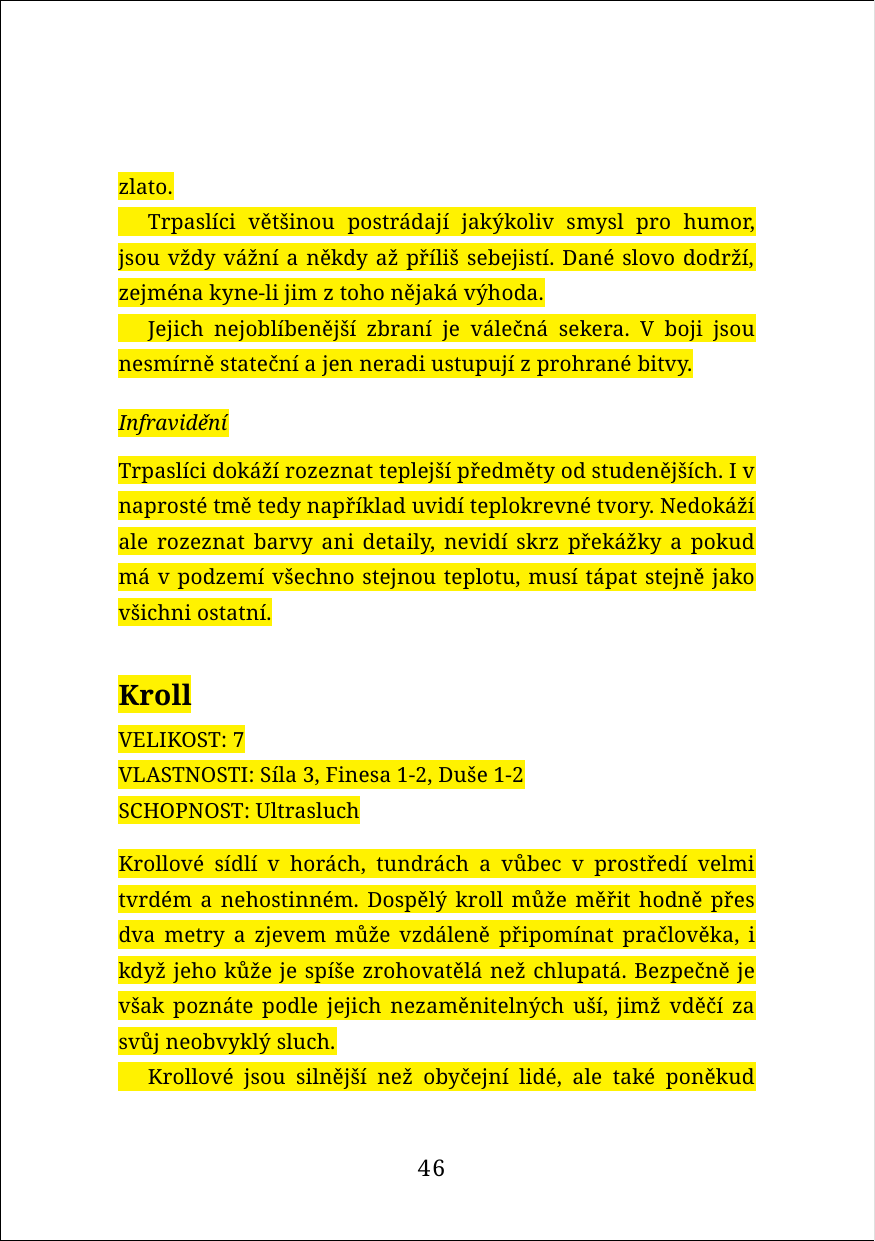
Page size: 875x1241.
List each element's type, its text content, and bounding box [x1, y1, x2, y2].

text zlato. Trpaslíci většinou postrádají jakýkoliv smysl pro humor, jsou vždy vážní a někdy až příliš sebejistí. Dané slovo dodrží, zejména kyne-li jim z toho nějaká výhoda. Jejich nejoblíbenější zbraní je válečná sekera. V boji jsou nesmírně stateční a jen neradi ustupují z prohrané bitvy. [118, 172, 756, 378]
text Trpaslíci dokáží rozeznat teplejší předměty od studenějších. I v naprosté tmě tedy například uvidí teplokrevné tvory. Nedokáží ale rozeznat barvy ani detaily, nevidí skrz překážky a pokud má v podzemí všechno stejnou teplotu, musí tápat stejně jako všichni ostatní. [118, 456, 756, 626]
text VELIKOST: 7 VLASTNOSTI: Síla 3, Finesa 1-2, Duše 1-2 SCHOPNOST: Ultrasluch [118, 725, 756, 824]
subtitle Kroll [118, 675, 756, 713]
text Krollové sídlí v horách, tundrách a vůbec v prostředí velmi tvrdém a nehostinném. Dospělý kroll může měřit hodně přes dva metry a zjevem může vzdáleně připomínat pračlověka, i když jeho kůže je spíše zrohovatělá než chlupatá. Bezpečně je však poznáte podle jejich nezaměnitelných uší, jimž vděčí za svůj neobvyklý sluch. Krollové jsou silnější než obyčejní lidé, ale také poněkud [118, 849, 756, 1091]
text Infravidění [118, 408, 756, 437]
